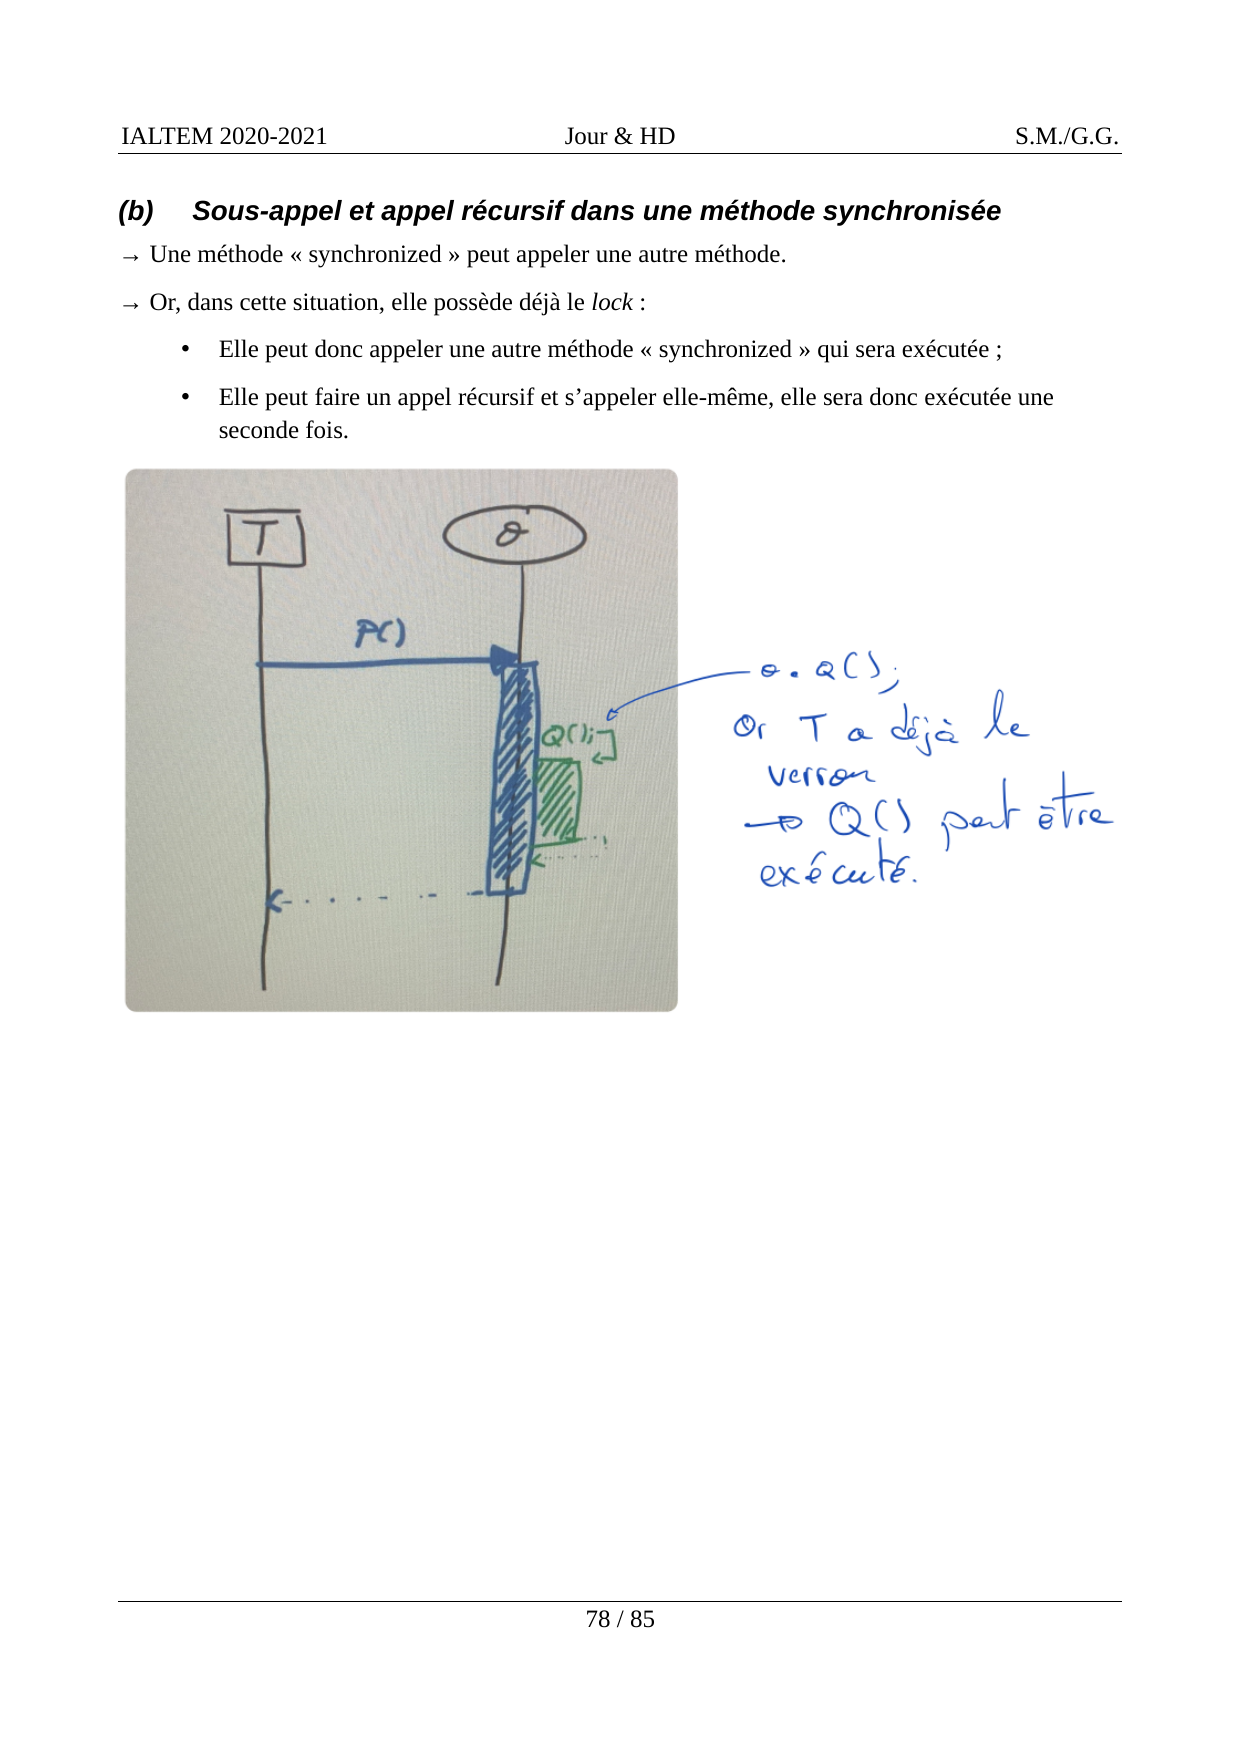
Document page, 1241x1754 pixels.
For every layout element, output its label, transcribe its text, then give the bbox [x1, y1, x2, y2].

text → Une méthode « synchronized » peut appeler une autre méthode. [118, 239, 1122, 268]
list Elle peut donc appeler une autre méthode « synchronized » qui sera exécutée ; [181, 334, 1122, 363]
picture [118, 462, 1123, 1021]
list Elle peut faire un appel récursif et s’appeler elle-même, elle sera donc exécutée une seconde fois. [181, 382, 1122, 444]
subtitle Sous-appel et appel récursif dans une méthode synchronisée [118, 195, 1122, 227]
text → Or, dans cette situation, elle possède déjà le lock : [118, 287, 1122, 316]
